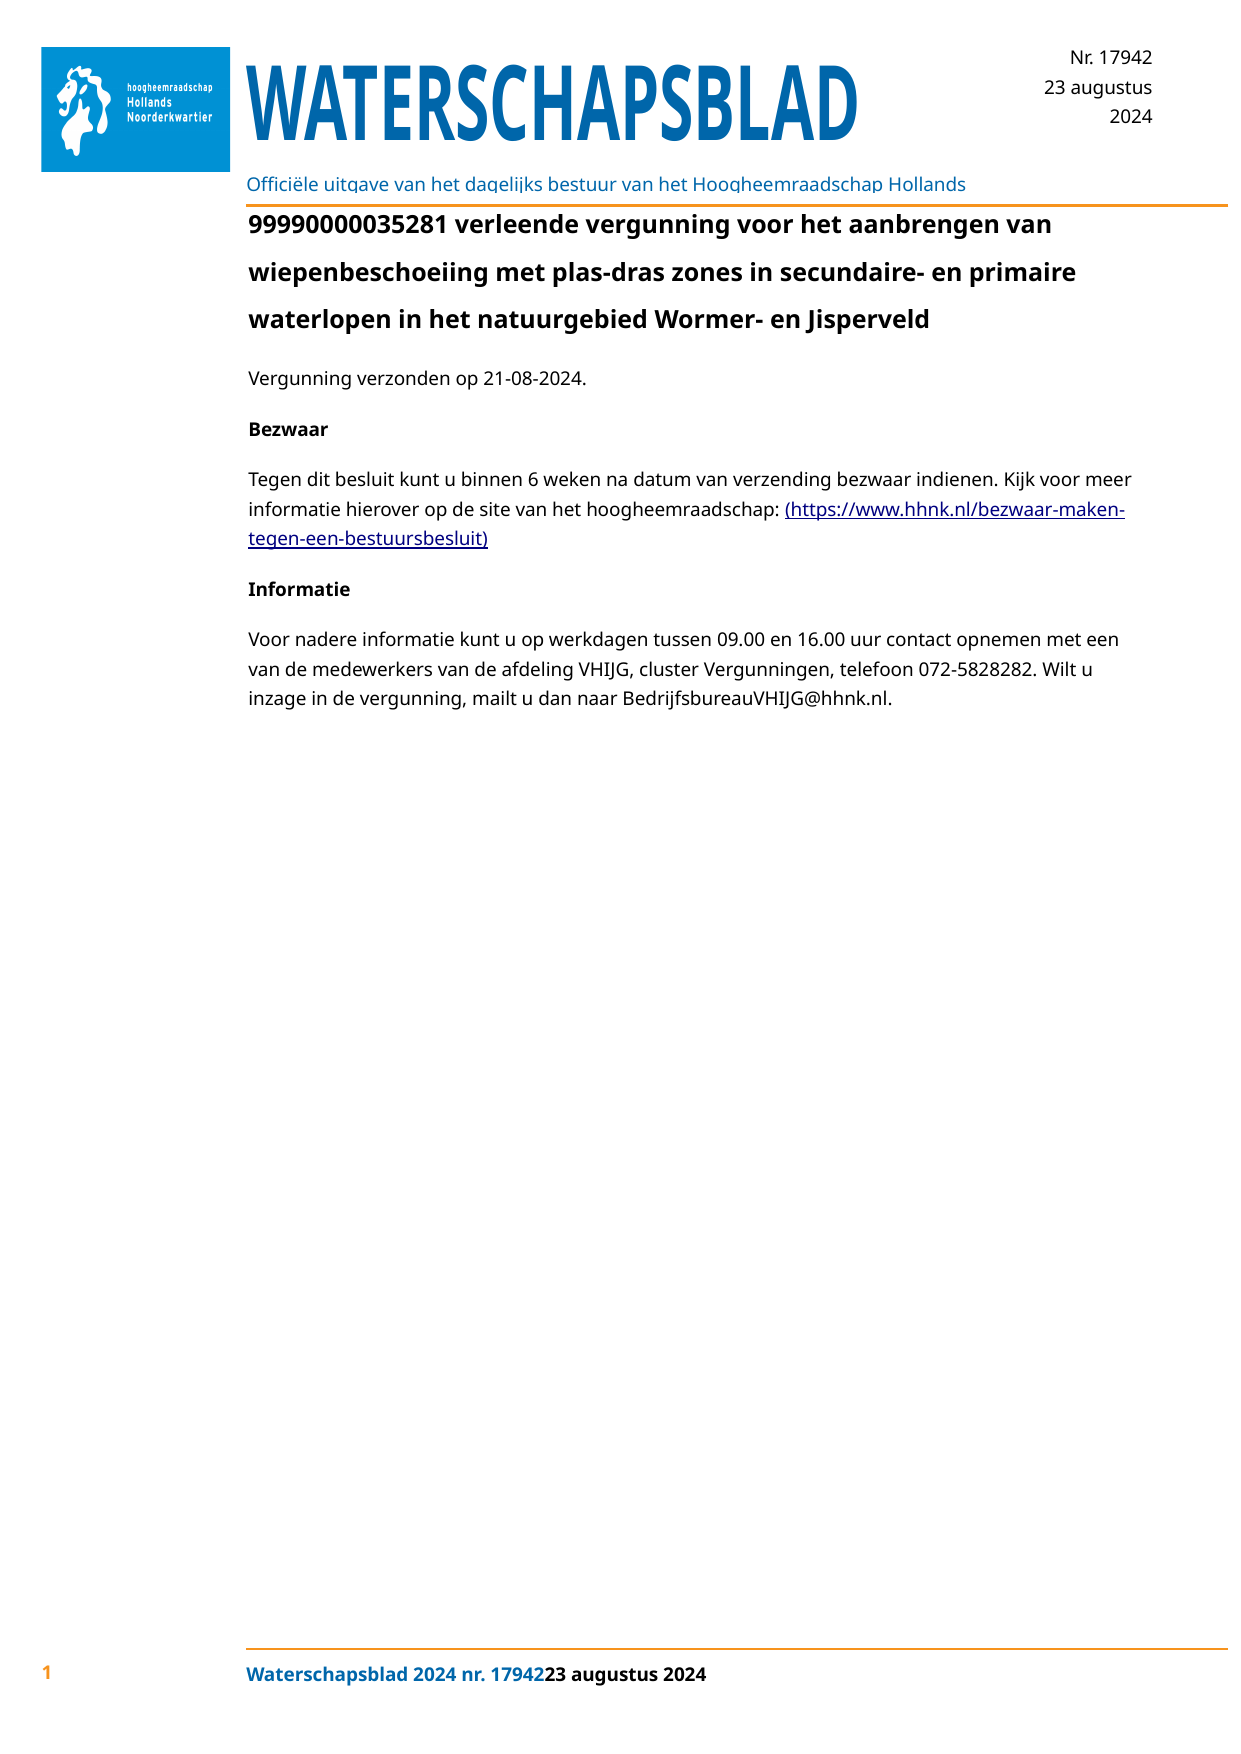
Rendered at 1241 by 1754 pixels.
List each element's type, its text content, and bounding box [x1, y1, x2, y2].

text Voor nadere informatie kunt u op werkdagen tussen 09.00 en 16.00 uur contact opnemen met een van de medewerkers van de afdeling VHIJG, cluster Vergunningen, telefoon 072-5828282. Wilt u inzage in de vergunning, mailt u dan naar BedrijfsbureauVHIJG@hhnk.nl. [248, 626, 1152, 711]
picture [128, 113, 133, 121]
text Bezwaar [248, 416, 1152, 442]
text Informatie [248, 576, 1152, 602]
picture [76, 67, 110, 133]
text Vergunning verzonden op 21-08-2024. [248, 366, 1152, 391]
text Tegen dit besluit kunt u binnen 6 weken na datum van verzending bezwaar indienen. Kijk voor meer informatie hierover op de site van het hoogheemraadschap: (https://www.hhnk.nl/bezwaar-maken-tegen-een-bestuursbesluit) [248, 466, 1152, 551]
picture [62, 100, 92, 155]
picture [68, 69, 73, 79]
picture [80, 86, 87, 93]
picture [128, 98, 133, 106]
picture [58, 80, 77, 116]
text 99990000035281 verleende vergunning voor het aanbrengen van wiepenbeschoeiing met plas-dras zones in secundaire- en primaire waterlopen in het natuurgebied Wormer- en Jisperveld [248, 207, 1152, 336]
